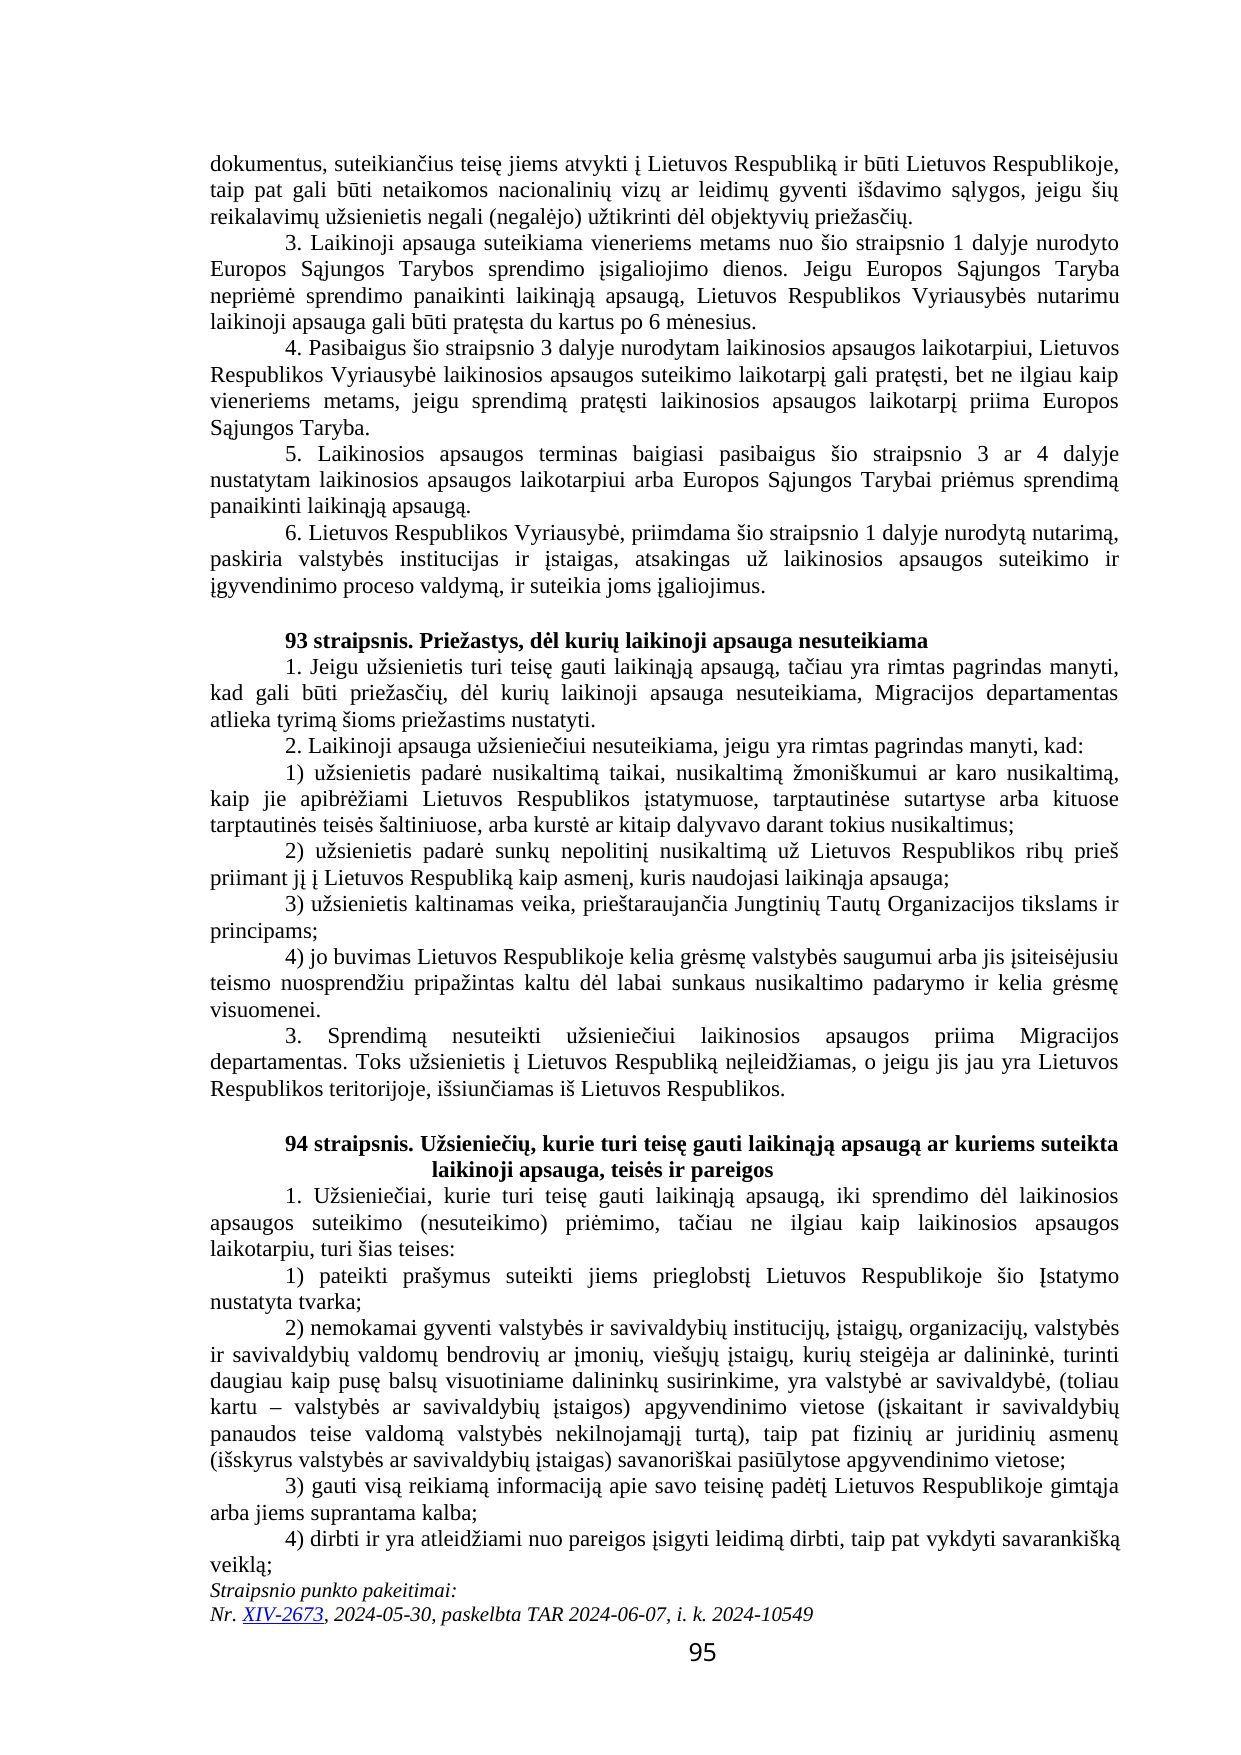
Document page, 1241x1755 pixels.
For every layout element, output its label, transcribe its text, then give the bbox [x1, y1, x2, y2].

text 4) jo buvimas Lietuvos Respublikoje kelia grėsmę valstybės saugumui arba jis įsiteisėjusiu teismo nuosprendžiu pripažintas kaltu dėl labai sunkaus nusikaltimo padarymo ir kelia grėsmę visuomenei. [210, 943, 1120, 1022]
text 1. Jeigu užsienietis turi teisę gauti laikinąją apsaugą, tačiau yra rimtas pagrindas manyti, kad gali būti priežasčių, dėl kurių laikinoji apsauga nesuteikiama, Migracijos departamentas atlieka tyrimą šioms priežastims nustatyti. [210, 653, 1120, 732]
text 2. Laikinoji apsauga užsieniečiui nesuteikiama, jeigu yra rimtas pagrindas manyti, kad: [210, 732, 1120, 758]
text 3. Sprendimą nesuteikti užsieniečiui laikinosios apsaugos priima Migracijos departamentas. Toks užsienietis į Lietuvos Respubliką neįleidžiamas, o jeigu jis jau yra Lietuvos Respublikos teritorijoje, išsiunčiamas iš Lietuvos Respublikos. [210, 1022, 1120, 1101]
text 3) užsienietis kaltinamas veika, prieštaraujančia Jungtinių Tautų Organizacijos tikslams ir principams; [210, 890, 1120, 943]
text 1) pateikti prašymus suteikti jiems prieglobstį Lietuvos Respublikoje šio Įstatymo nustatyta tvarka; [210, 1262, 1120, 1314]
text 4) dirbti ir yra atleidžiami nuo pareigos įsigyti leidimą dirbti, taip pat vykdyti savarankišką veiklą; [210, 1525, 1120, 1578]
text 93 straipsnis. Priežastys, dėl kurių laikinoji apsauga nesuteikiama [210, 627, 1120, 653]
text dokumentus, suteikiančius teisę jiems atvykti į Lietuvos Respubliką ir būti Lietuvos Respublikoje, taip pat gali būti netaikomos nacionalinių vizų ar leidimų gyventi išdavimo sąlygos, jeigu šių reikalavimų užsienietis negali (negalėjo) užtikrinti dėl objektyvių priežasčių. [210, 150, 1120, 229]
text 2) nemokamai gyventi valstybės ir savivaldybių institucijų, įstaigų, organizacijų, valstybės ir savivaldybių valdomų bendrovių ar įmonių, viešųjų įstaigų, kurių steigėja ar dalininkė, turinti daugiau kaip pusę balsų visuotiniame dalininkų susirinkime, yra valstybė ar savivaldybė, (toliau kartu – valstybės ar savivaldybių įstaigos) apgyvendinimo vietose (įskaitant ir savivaldybių panaudos teise valdomą valstybės nekilnojamąjį turtą), taip pat fizinių ar juridinių asmenų (išskyrus valstybės ar savivaldybių įstaigas) savanoriškai pasiūlytose apgyvendinimo vietose; [210, 1314, 1120, 1472]
text Straipsnio punkto pakeitimai: [210, 1578, 1120, 1602]
text Nr. XIV-2673, 2024-05-30, paskelbta TAR 2024-06-07, i. k. 2024-10549 [210, 1602, 1120, 1626]
text 3. Laikinoji apsauga suteikiama vieneriems metams nuo šio straipsnio 1 dalyje nurodyto Europos Sąjungos Tarybos sprendimo įsigaliojimo dienos. Jeigu Europos Sąjungos Taryba nepriėmė sprendimo panaikinti laikinąją apsaugą, Lietuvos Respublikos Vyriausybės nutarimu laikinoji apsauga gali būti pratęsta du kartus po 6 mėnesius. [210, 229, 1120, 334]
text 1) užsienietis padarė nusikaltimą taikai, nusikaltimą žmoniškumui ar karo nusikaltimą, kaip jie apibrėžiami Lietuvos Respublikos įstatymuose, tarptautinėse sutartyse arba kituose tarptautinės teisės šaltiniuose, arba kurstė ar kitaip dalyvavo darant tokius nusikaltimus; [210, 758, 1120, 838]
text 6. Lietuvos Respublikos Vyriausybė, priimdama šio straipsnio 1 dalyje nurodytą nutarimą, paskiria valstybės institucijas ir įstaigas, atsakingas už laikinosios apsaugos suteikimo ir įgyvendinimo proceso valdymą, ir suteikia joms įgaliojimus. [210, 519, 1120, 598]
text 1. Užsieniečiai, kurie turi teisę gauti laikinąją apsaugą, iki sprendimo dėl laikinosios apsaugos suteikimo (nesuteikimo) priėmimo, tačiau ne ilgiau kaip laikinosios apsaugos laikotarpiu, turi šias teises: [210, 1183, 1120, 1262]
text 94 straipsnis. Užsieniečių, kurie turi teisę gauti laikinąją apsaugą ar kuriems suteikta laikinoji apsauga, teisės ir pareigos [285, 1130, 1120, 1183]
text 2) užsienietis padarė sunkų nepolitinį nusikaltimą už Lietuvos Respublikos ribų prieš priimant jį į Lietuvos Respubliką kaip asmenį, kuris naudojasi laikinąja apsauga; [210, 838, 1120, 890]
text 4. Pasibaigus šio straipsnio 3 dalyje nurodytam laikinosios apsaugos laikotarpiui, Lietuvos Respublikos Vyriausybė laikinosios apsaugos suteikimo laikotarpį gali pratęsti, bet ne ilgiau kaip vieneriems metams, jeigu sprendimą pratęsti laikinosios apsaugos laikotarpį priima Europos Sąjungos Taryba. [210, 334, 1120, 440]
text 5. Laikinosios apsaugos terminas baigiasi pasibaigus šio straipsnio 3 ar 4 dalyje nustatytam laikinosios apsaugos laikotarpiui arba Europos Sąjungos Tarybai priėmus sprendimą panaikinti laikinąją apsaugą. [210, 440, 1120, 519]
text 3) gauti visą reikiamą informaciją apie savo teisinę padėtį Lietuvos Respublikoje gimtąja arba jiems suprantama kalba; [210, 1472, 1120, 1525]
